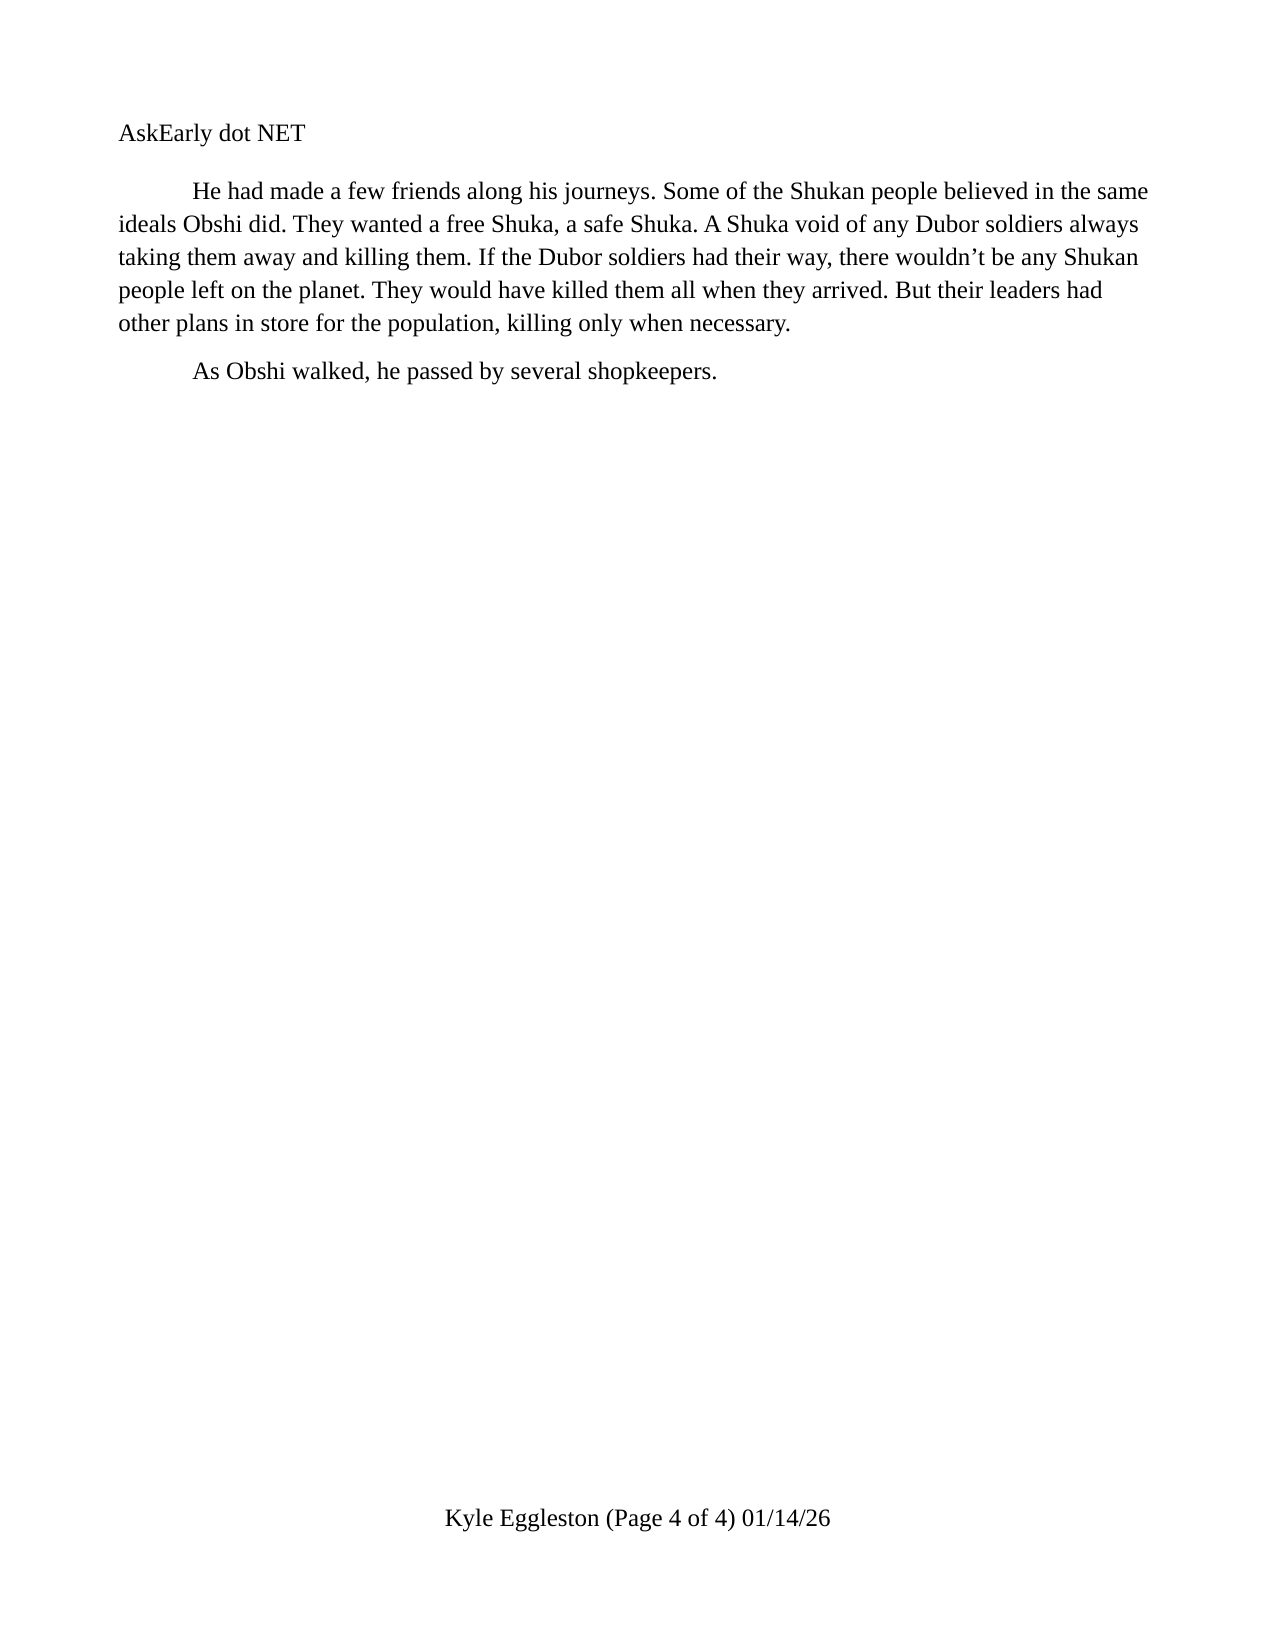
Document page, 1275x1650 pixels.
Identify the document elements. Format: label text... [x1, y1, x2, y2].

text As Obshi walked, he passed by several shopkeepers. [118, 356, 1157, 385]
text He had made a few friends along his journeys. Some of the Shukan people believed in the same ideals Obshi did. They wanted a free Shuka, a safe Shuka. A Shuka void of any Dubor soldiers always taking them away and killing them. If the Dubor soldiers had their way, there wouldn’t be any Shukan people left on the planet. They would have killed them all when they arrived. But their leaders had other plans in store for the population, killing only when necessary. [118, 176, 1157, 337]
